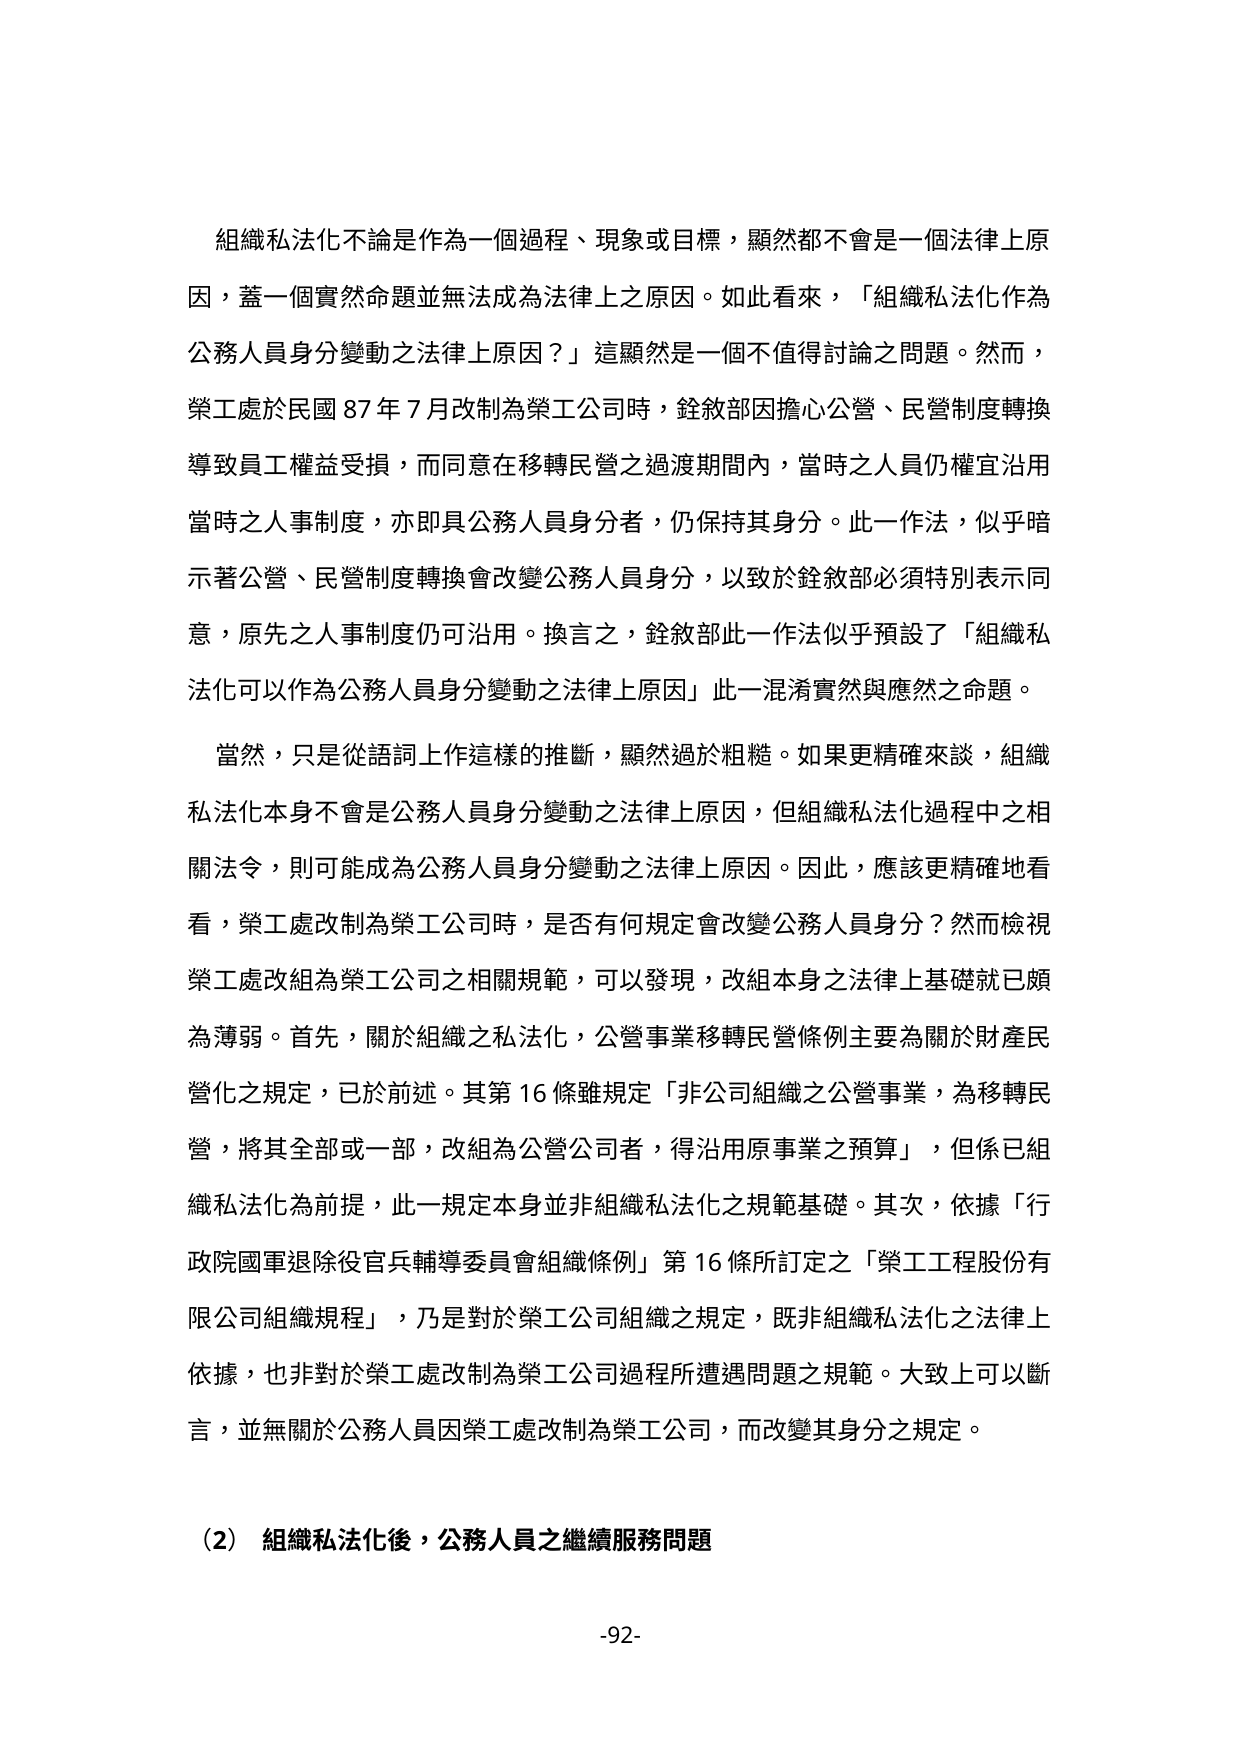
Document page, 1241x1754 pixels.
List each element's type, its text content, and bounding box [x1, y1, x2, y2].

text 當然，只是從語詞上作這樣的推斷，顯然過於粗糙。如果更精確來談，組織私法化本身不會是公務人員身分變動之法律上原因，但組織私法化過程中之相關法令，則可能成為公務人員身分變動之法律上原因。因此，應該更精確地看看，榮工處改制為榮工公司時，是否有何規定會改變公務人員身分？然而檢視榮工處改組為榮工公司之相關規範，可以發現，改組本身之法律上基礎就已頗為薄弱。首先，關於組織之私法化，公營事業移轉民營條例主要為關於財產民營化之規定，已於前述。其第16條雖規定「非公司組織之公營事業，為移轉民營，將其全部或一部，改組為公營公司者，得沿用原事業之預算」，但係已組織私法化為前提，此一規定本身並非組織私法化之規範基礎。其次，依據「行政院國軍退除役官兵輔導委員會組織條例」第16條所訂定之「榮工工程股份有限公司組織規程」，乃是對於榮工公司組織之規定，既非組織私法化之法律上依據，也非對於榮工處改制為榮工公司過程所遭遇問題之規範。大致上可以斷言，並無關於公務人員因榮工處改制為榮工公司，而改變其身分之規定。 [187, 729, 1053, 1441]
list 組織私法化後，公務人員之繼續服務問題 [187, 1514, 1053, 1551]
text 組織私法化不論是作為一個過程、現象或目標，顯然都不會是一個法律上原因，蓋一個實然命題並無法成為法律上之原因。如此看來，「組織私法化作為公務人員身分變動之法律上原因？」這顯然是一個不值得討論之問題。然而，榮工處於民國87年7月改制為榮工公司時，銓敘部因擔心公營、民營制度轉換導致員工權益受損，而同意在移轉民營之過渡期間內，當時之人員仍權宜沿用當時之人事制度，亦即具公務人員身分者，仍保持其身分。此一作法，似乎暗示著公營、民營制度轉換會改變公務人員身分，以致於銓敘部必須特別表示同意，原先之人事制度仍可沿用。換言之，銓敘部此一作法似乎預設了「組織私法化可以作為公務人員身分變動之法律上原因」此一混淆實然與應然之命題。 [187, 214, 1053, 701]
